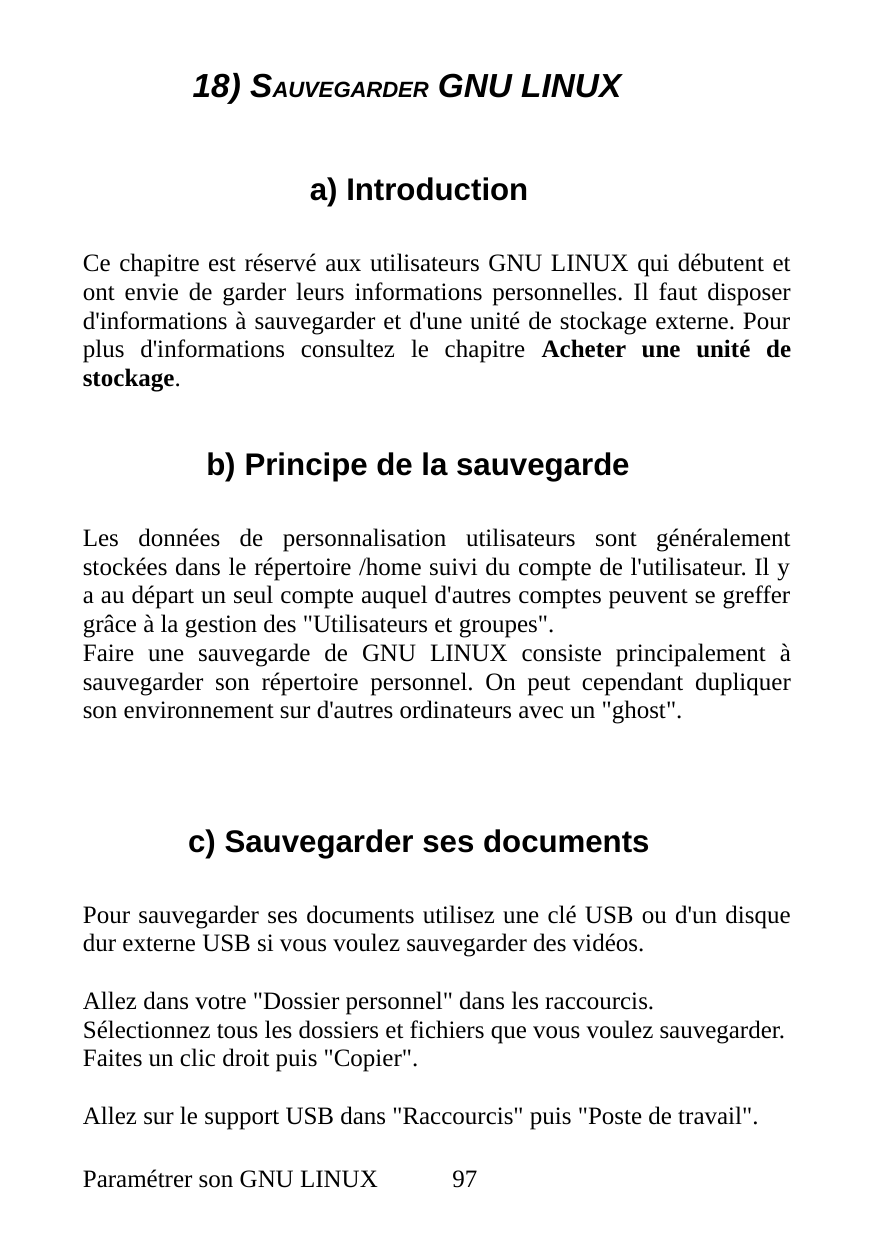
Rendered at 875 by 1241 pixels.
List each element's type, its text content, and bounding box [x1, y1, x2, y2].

text Sélectionnez tous les dossiers et fichiers que vous voulez sauvegarder. [83, 1015, 791, 1043]
text Les données de personnalisation utilisateurs sont généralement stockées dans le répertoire /home suivi du compte de l'utilisateur. Il y a au départ un seul compte auquel d'autres comptes peuvent se greffer grâce à la gestion des "Utilisateurs et groupes". [83, 523, 791, 638]
subtitle Sauvegarder ses documents [83, 823, 791, 858]
text Allez sur le support USB dans "Raccourcis" puis "Poste de travail". [83, 1101, 791, 1130]
text Faites un clic droit puis "Copier". [83, 1043, 791, 1072]
text Ce chapitre est réservé aux utilisateurs GNU LINUX qui débutent et ont envie de garder leurs informations personnelles. Il faut disposer d'informations à sauvegarder et d'une unité de stockage externe. Pour plus d'informations consultez le chapitre Acheter une unité de stockage. [83, 248, 791, 392]
text Pour sauvegarder ses documents utilisez une clé USB ou d'un disque dur externe USB si vous voulez sauvegarder des vidéos. [83, 900, 791, 957]
subtitle Principe de la sauvegarde [83, 446, 791, 482]
text Faire une sauvegarde de GNU LINUX consiste principalement à sauvegarder son répertoire personnel. On peut cependant dupliquer son environnement sur d'autres ordinateurs avec un "ghost". [83, 638, 791, 724]
subtitle Introduction [83, 171, 791, 207]
subtitle Sauvegarder GNU LINUX [83, 66, 791, 105]
text Allez dans votre "Dossier personnel" dans les raccourcis. [83, 986, 791, 1015]
